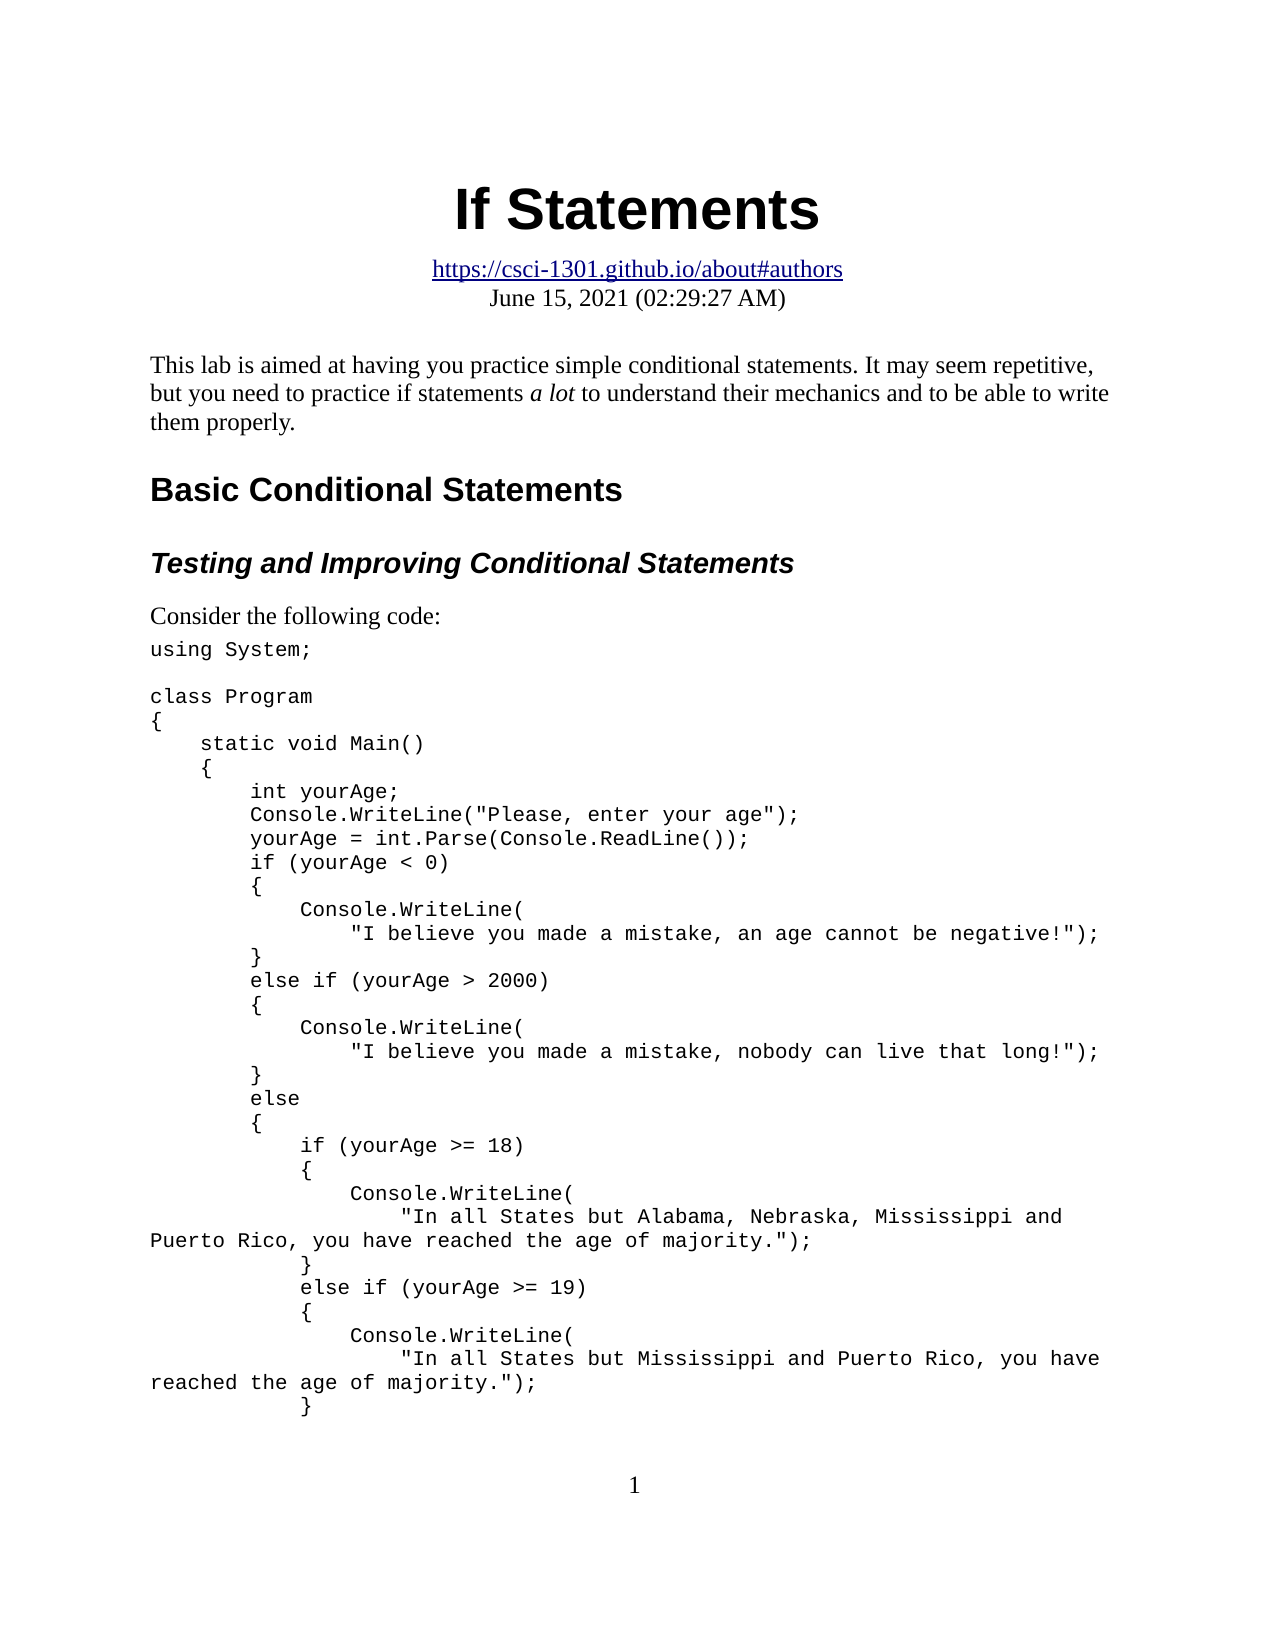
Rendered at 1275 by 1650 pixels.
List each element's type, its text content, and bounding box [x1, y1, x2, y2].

text } [150, 1254, 1125, 1277]
text Console.WriteLine( [150, 1017, 1125, 1041]
text { [150, 757, 1125, 781]
text This lab is aimed at having you practice simple conditional statements. It may seem repetitive, but you need to practice if statements a lot to understand their mechanics and to be able to write them properly. [150, 350, 1125, 436]
text "I believe you made a mistake, nobody can live that long!"); [150, 1041, 1125, 1064]
text else [150, 1088, 1125, 1112]
text Console.WriteLine( [150, 899, 1125, 923]
text { [150, 993, 1125, 1017]
text Consider the following code: [150, 601, 1125, 630]
text { [150, 710, 1125, 733]
text Console.WriteLine( [150, 1324, 1125, 1348]
text "In all States but Alabama, Nebraska, Mississippi and Puerto Rico, you have reached the age of majority."); [150, 1206, 1125, 1254]
text { [150, 875, 1125, 899]
subtitle Testing and Improving Conditional Statements [150, 546, 1125, 580]
text using System; [150, 639, 1125, 662]
subtitle Basic Conditional Statements [150, 470, 1125, 509]
text { [150, 1159, 1125, 1183]
text "In all States but Mississippi and Puerto Rico, you have reached the age of majority."); [150, 1348, 1125, 1396]
text int yourAge; [150, 781, 1125, 804]
text June 15, 2021 (02:29:27 AM) [150, 283, 1125, 312]
text else if (yourAge >= 19) [150, 1277, 1125, 1301]
text else if (yourAge > 2000) [150, 970, 1125, 993]
text "I believe you made a mistake, an age cannot be negative!"); [150, 923, 1125, 946]
text } [150, 946, 1125, 970]
text } [150, 1396, 1125, 1419]
text static void Main() [150, 733, 1125, 757]
text class Program [150, 686, 1125, 710]
text https://csci-1301.github.io/about#authors [150, 254, 1125, 283]
text Console.WriteLine( [150, 1183, 1125, 1206]
text { [150, 1301, 1125, 1324]
text { [150, 1112, 1125, 1135]
text } [150, 1064, 1125, 1088]
title If Statements [150, 175, 1125, 242]
text Console.WriteLine("Please, enter your age"); [150, 804, 1125, 828]
text if (yourAge >= 18) [150, 1135, 1125, 1159]
text if (yourAge < 0) [150, 852, 1125, 875]
text yourAge = int.Parse(Console.ReadLine()); [150, 828, 1125, 852]
